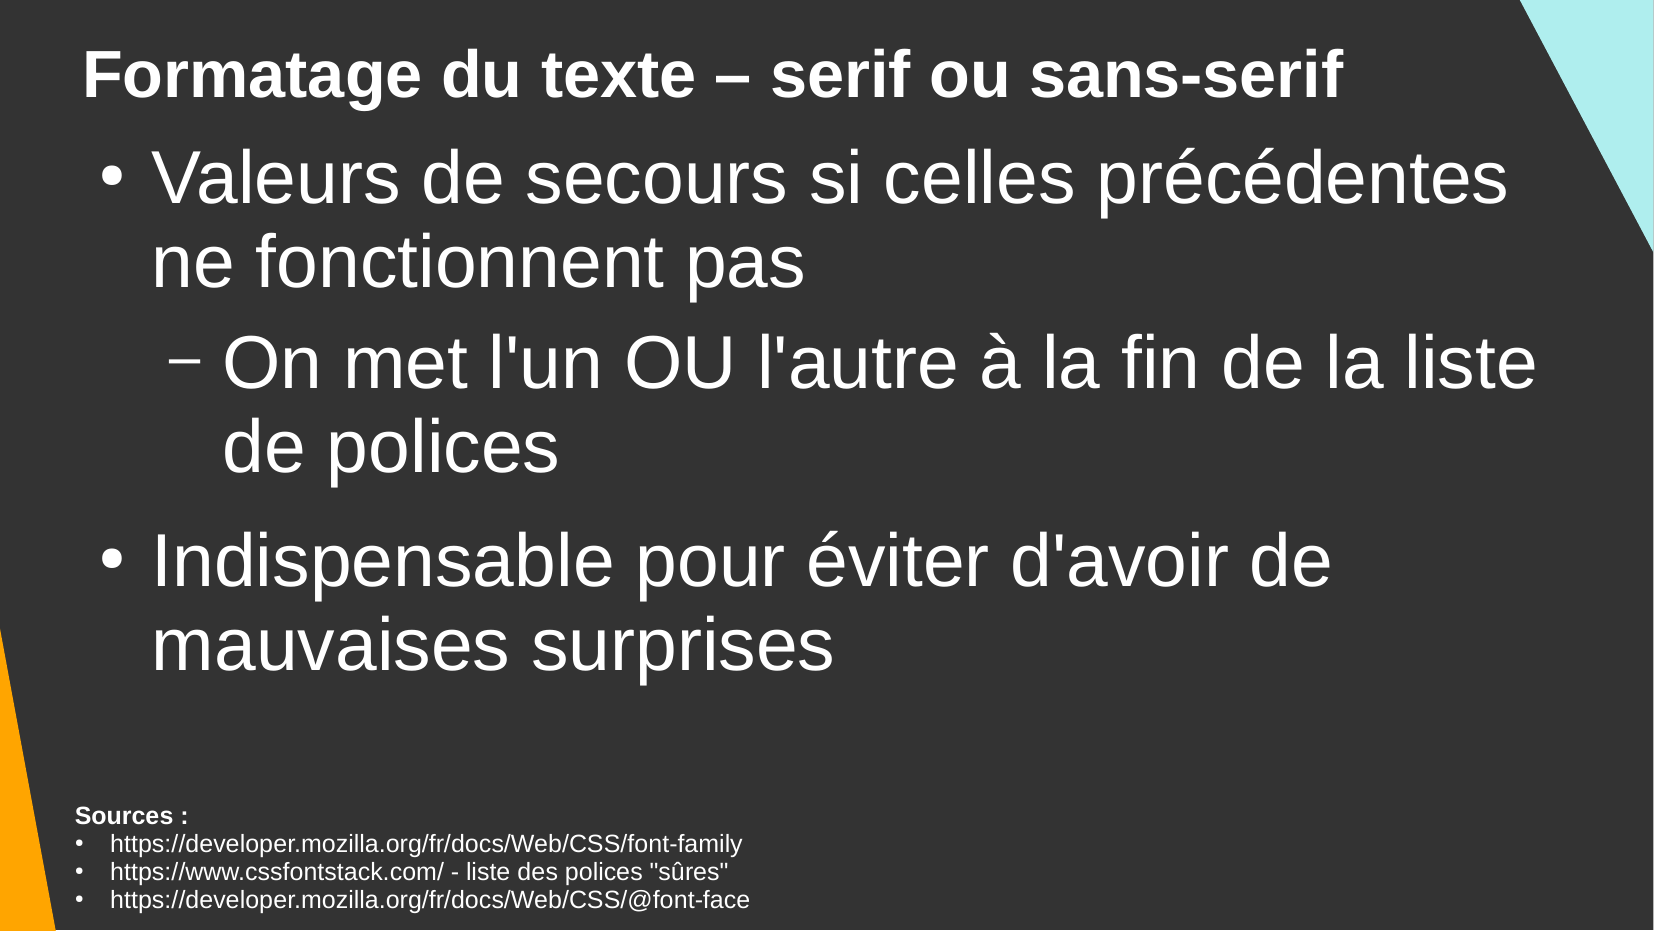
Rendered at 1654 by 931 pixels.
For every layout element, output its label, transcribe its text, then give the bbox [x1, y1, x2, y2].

text_box [1519, 0, 1654, 254]
list Valeurs de secours si celles précédentes ne fonctionnent pas On met l'un OU l'autre à la fin de la liste de polices Indispensable pour éviter d'avoir de mauvaises surprises [80, 135, 1605, 753]
text_box Sources : https://developer.mozilla.org/fr/docs/Web/CSS/font-family https://www.cssfontstack.com/ - liste des polices "sûres" https://developer.mozilla.org/fr/docs/Web/CSS/@font-face [60, 794, 1546, 931]
text_box [0, 628, 56, 931]
title Formatage du texte – serif ou sans-serif [82, 37, 1571, 114]
